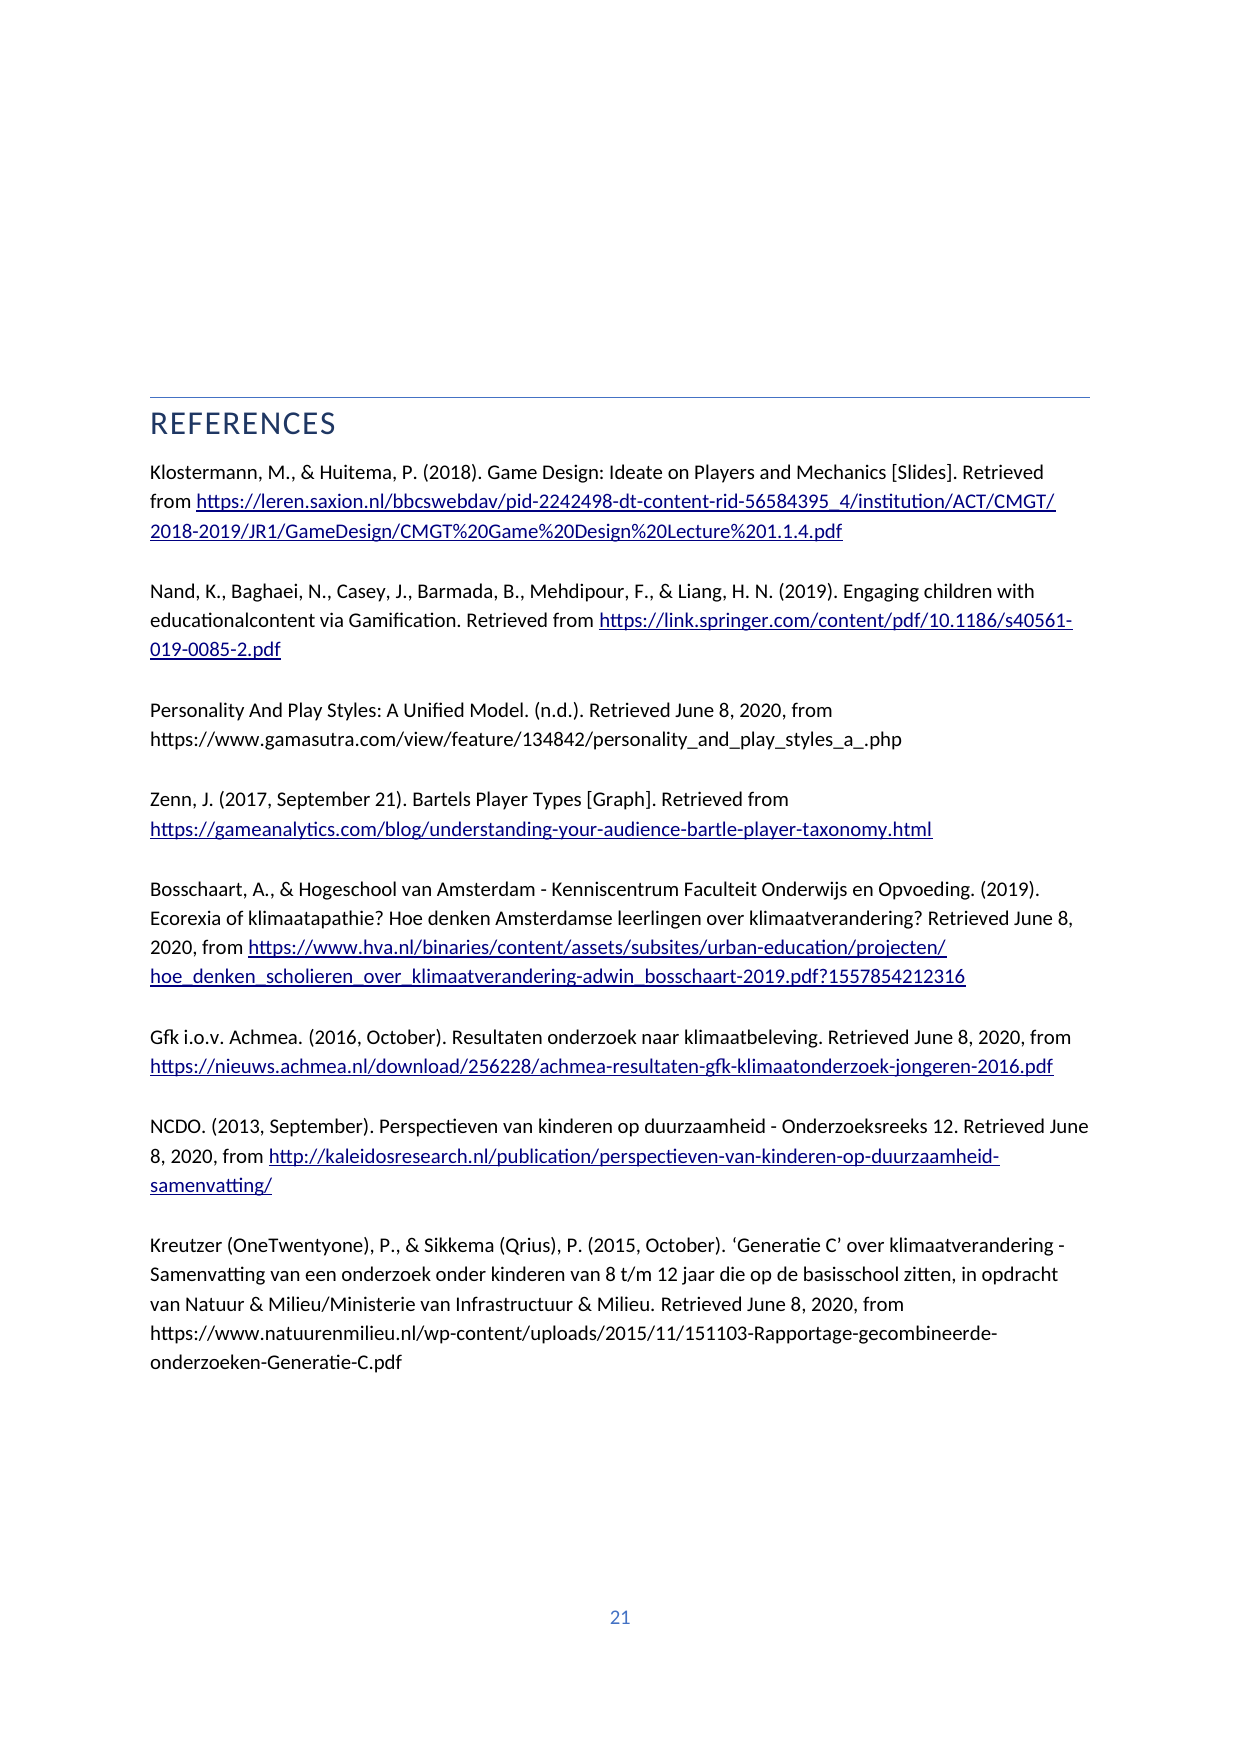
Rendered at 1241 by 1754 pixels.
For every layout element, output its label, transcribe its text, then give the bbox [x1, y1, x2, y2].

text Bosschaart, A., & Hogeschool van Amsterdam - Kenniscentrum Faculteit Onderwijs en Opvoeding. (2019). Ecorexia of klimaatapathie? Hoe denken Amsterdamse leerlingen over klimaatverandering? Retrieved June 8, 2020, from https://www.hva.nl/binaries/content/assets/subsites/urban-education/projecten/hoe_denken_scholieren_over_klimaatverandering-adwin_bosschaart-2019.pdf?1557854212316 [150, 876, 1090, 989]
text Zenn, J. (2017, September 21). Bartels Player Types [Graph]. Retrieved from https://gameanalytics.com/blog/understanding-your-audience-bartle-player-taxonomy.html [150, 787, 1090, 841]
text Gfk i.o.v. Achmea. (2016, October). Resultaten onderzoek naar klimaatbeleving. Retrieved June 8, 2020, from https://nieuws.achmea.nl/download/256228/achmea-resultaten-gfk-klimaatonderzoek-jongeren-2016.pdf [150, 1024, 1090, 1079]
text Personality And Play Styles: A Unified Model. (n.d.). Retrieved June 8, 2020, from https://www.gamasutra.com/view/feature/134842/personality_and_play_styles_a_.php [150, 697, 1090, 752]
text Klostermann, M., & Huitema, P. (2018). Game Design: Ideate on Players and Mechanics [Slides]. Retrieved from https://leren.saxion.nl/bbcswebdav/pid-2242498-dt-content-rid-56584395_4/institution/ACT/CMGT/2018-2019/JR1/GameDesign/CMGT%20Game%20Design%20Lecture%201.1.4.pdf [150, 459, 1090, 543]
subtitle References [150, 398, 1090, 443]
text Nand, K., Baghaei, N., Casey, J., Barmada, B., Mehdipour, F., & Liang, H. N. (2019). Engaging children with educationalcontent via Gamification. Retrieved from https://link.springer.com/content/pdf/10.1186/s40561-019-0085-2.pdf [150, 578, 1090, 662]
text Kreutzer (OneTwentyone), P., & Sikkema (Qrius), P. (2015, October). ‘Generatie C’ over klimaatverandering - Samenvatting van een onderzoek onder kinderen van 8 t/m 12 jaar die op de basisschool zitten, in opdracht van Natuur & Milieu/Ministerie van Infrastructuur & Milieu. Retrieved June 8, 2020, from https://www.natuurenmilieu.nl/wp-content/uploads/2015/11/151103-Rapportage-gecombineerde-onderzoeken-Generatie-C.pdf [150, 1232, 1090, 1374]
text NCDO. (2013, September). Perspectieven van kinderen op duurzaamheid - Onderzoeksreeks 12. Retrieved June 8, 2020, from http://kaleidosresearch.nl/publication/perspectieven-van-kinderen-op-duurzaamheid-samenvatting/ [150, 1114, 1090, 1197]
